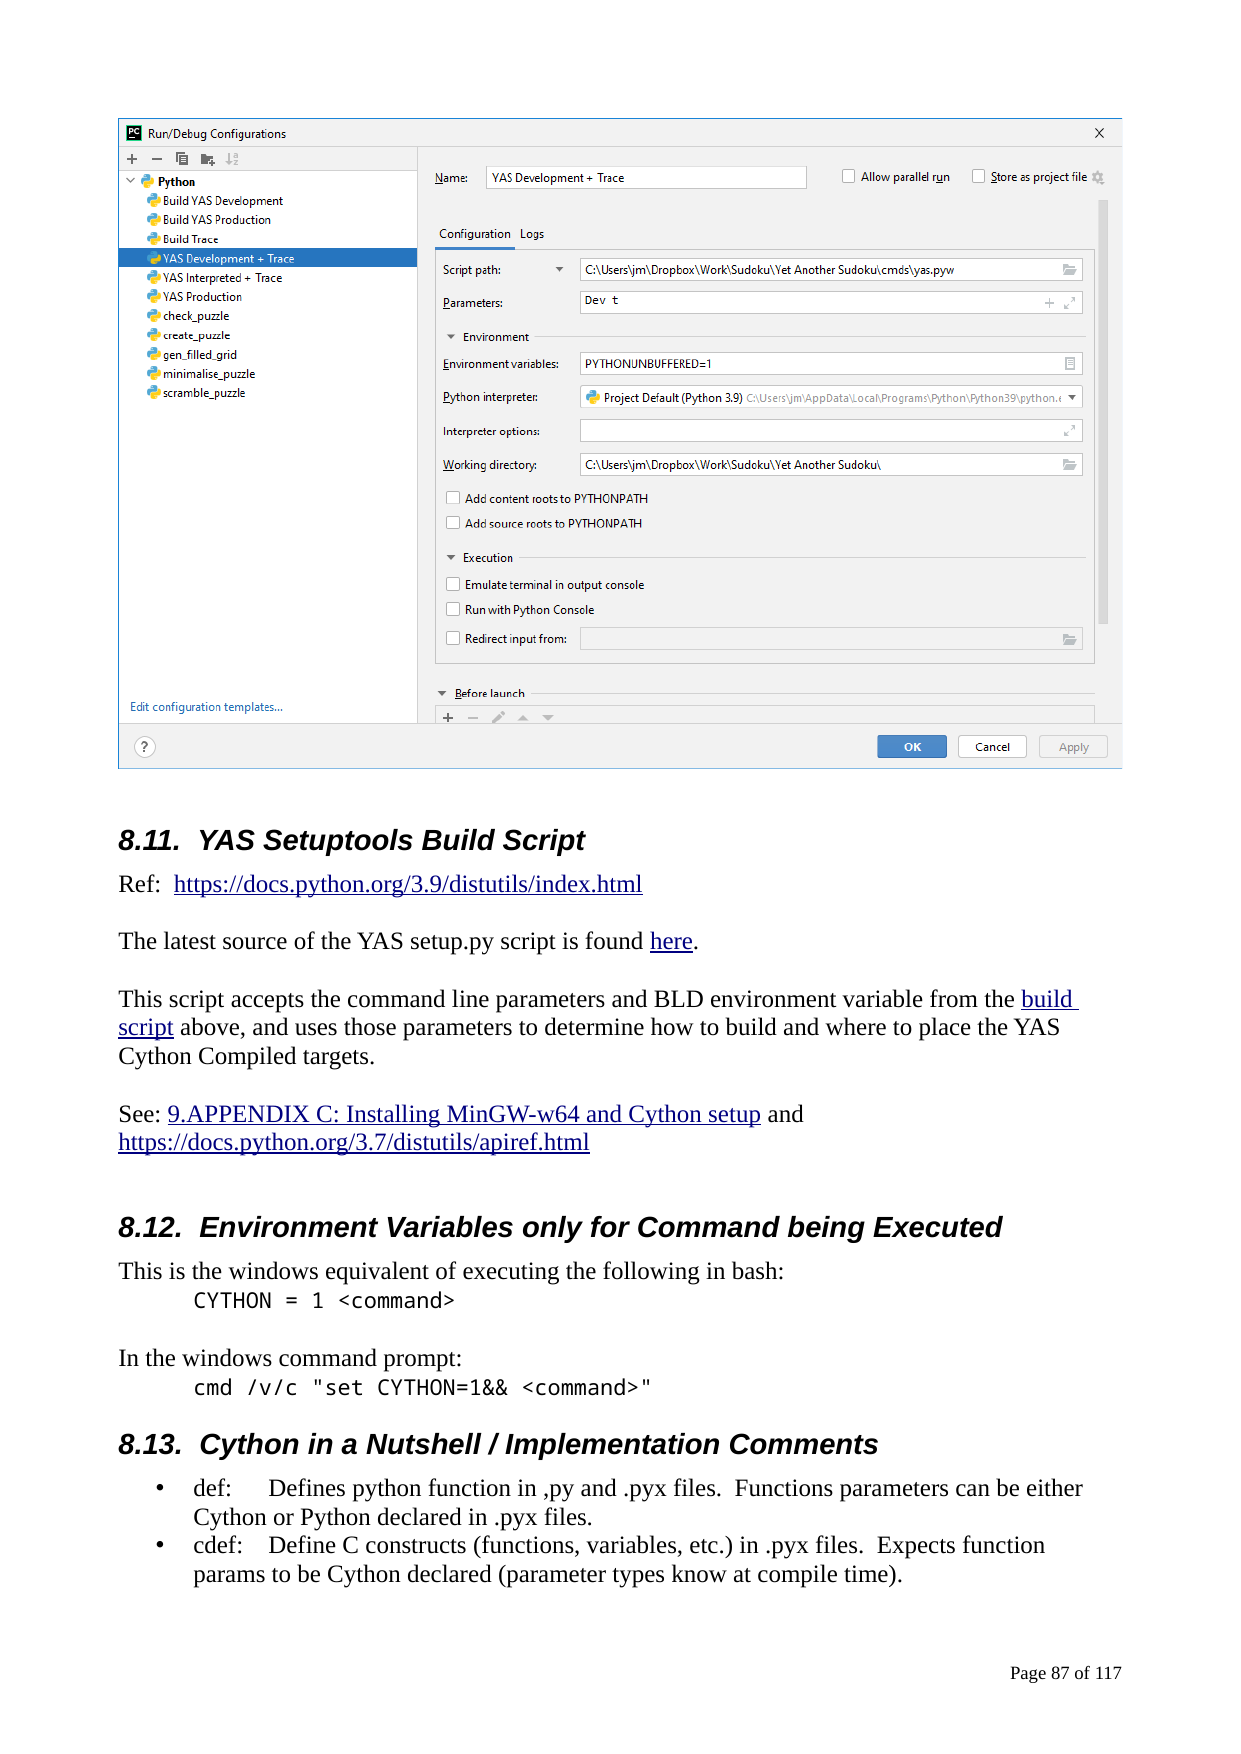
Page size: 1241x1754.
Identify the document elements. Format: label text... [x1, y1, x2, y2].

subtitle Cython in a Nutshell / Implementation Comments [118, 1427, 1122, 1460]
text See: 9.APPENDIX C: Installing MinGW-w64 and Cython setup and https://docs.python.org/3.7/distutils/apiref.html [118, 1099, 1122, 1156]
text cmd /v/c "set CYTHON=1&& <command>" [193, 1372, 1122, 1402]
picture [118, 118, 1123, 769]
text CYTHON = 1 <command> [193, 1285, 1122, 1314]
subtitle YAS Setuptools Build Script [118, 823, 1122, 856]
text The latest source of the YAS setup.py script is found here. [118, 926, 1122, 955]
list def: Defines python function in ,py and .pyx files. Functions parameters can be either Cython or Python declared in .pyx files. [156, 1473, 1122, 1530]
list cdef: Define C constructs (functions, variables, etc.) in .pyx files. Expects function params to be Cython declared (parameter types know at compile time). [156, 1530, 1122, 1588]
text This is the windows equivalent of executing the following in bash: [118, 1256, 1122, 1285]
text This script accepts the command line parameters and BLD environment variable from the build script above, and uses those parameters to determine how to build and where to place the YAS Cython Compiled targets. [118, 984, 1122, 1070]
text Ref: https://docs.python.org/3.9/distutils/index.html [118, 869, 1122, 897]
subtitle Environment Variables only for Command being Executed [118, 1210, 1122, 1243]
text In the windows command prompt: [118, 1343, 1122, 1372]
